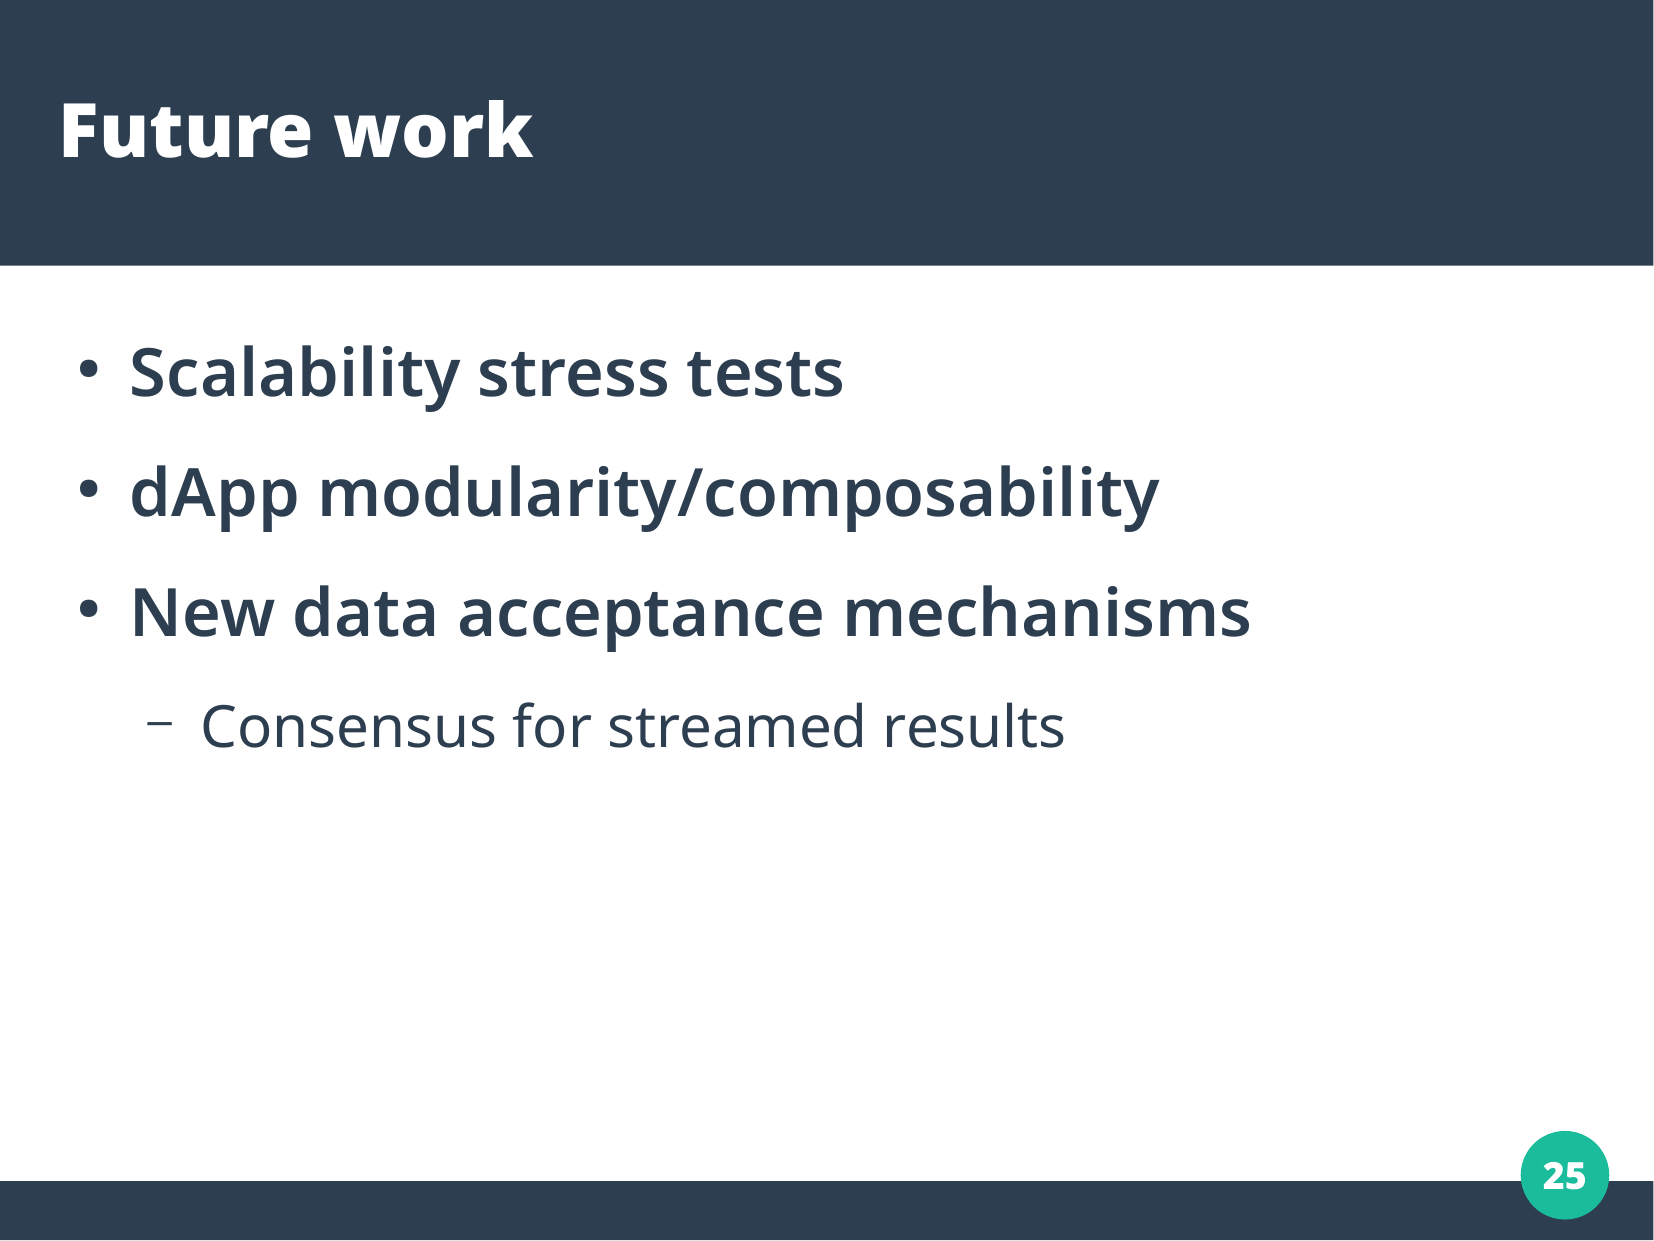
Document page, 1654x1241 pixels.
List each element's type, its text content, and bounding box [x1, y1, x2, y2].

title Future work [59, 49, 1595, 207]
list Scalability stress tests dApp modularity/composability New data acceptance mechanisms Consensus for streamed results [59, 324, 1595, 1152]
